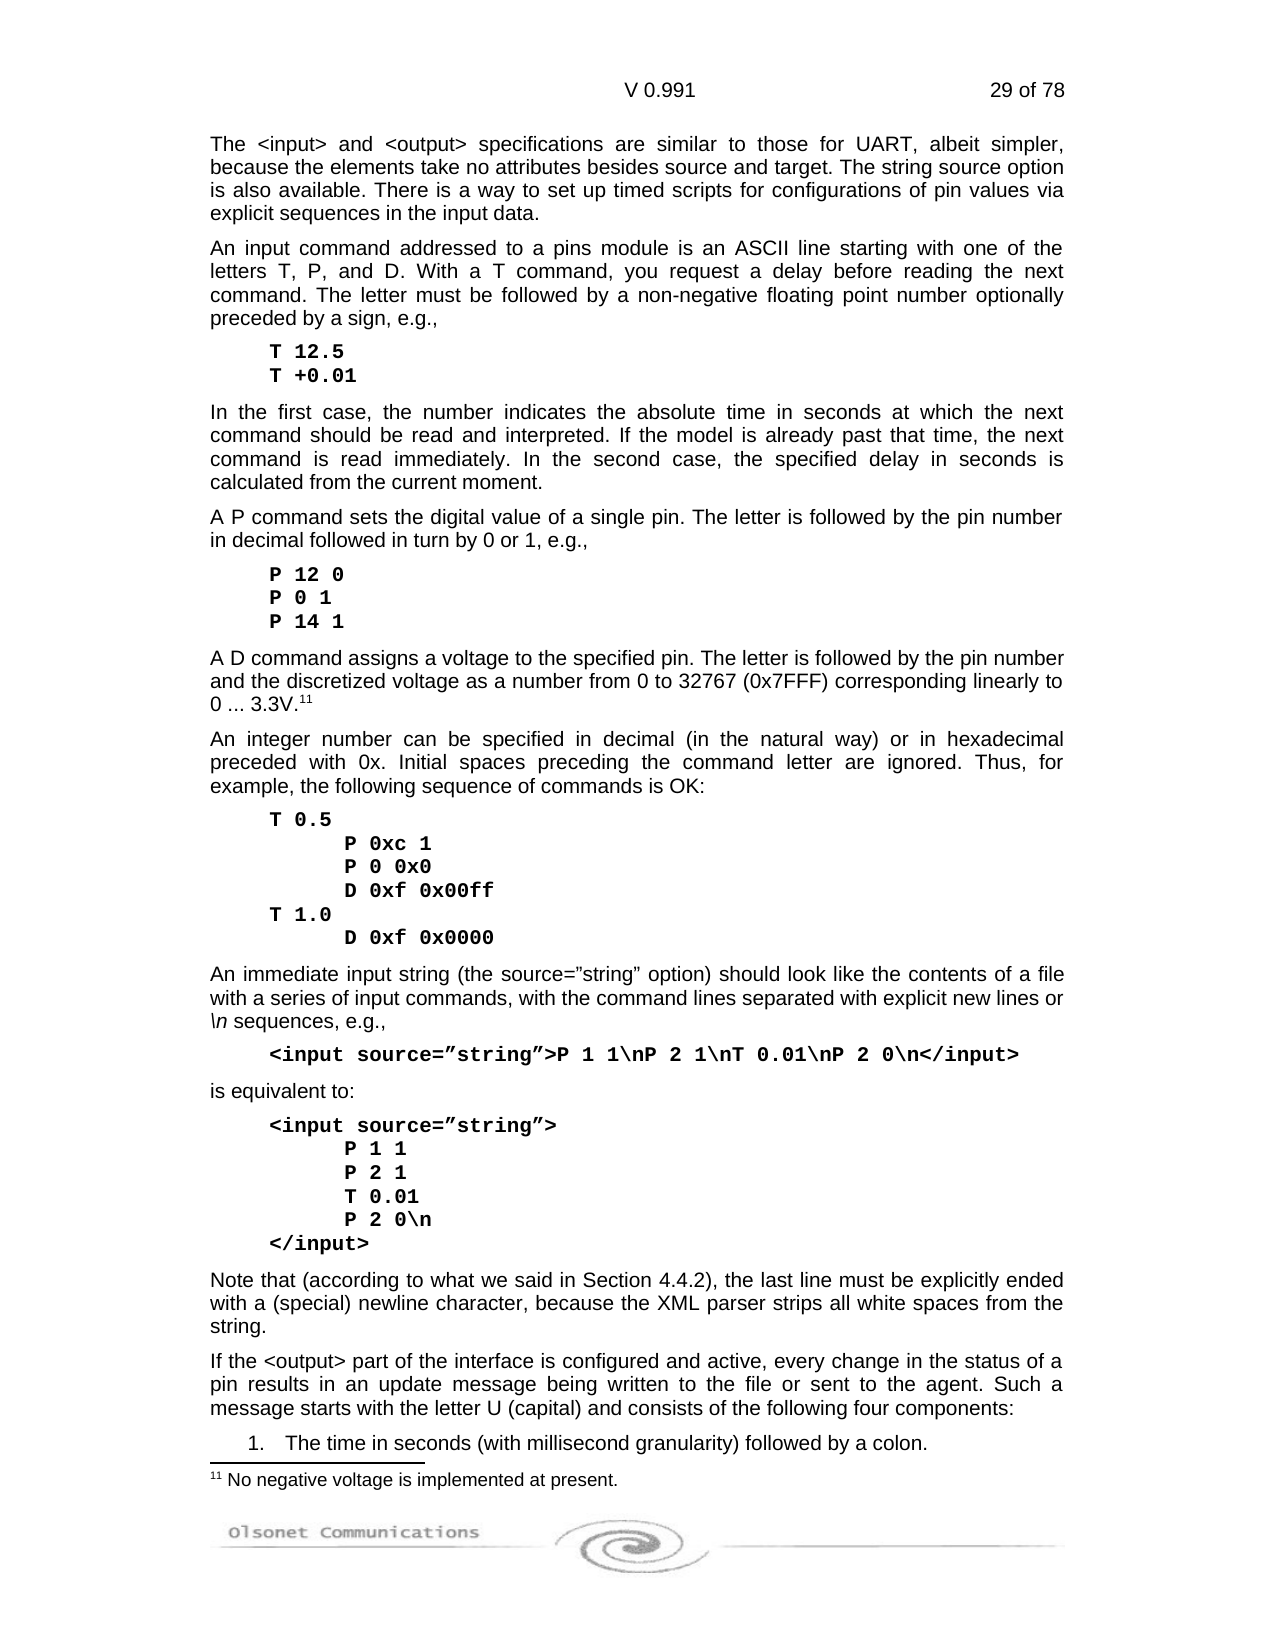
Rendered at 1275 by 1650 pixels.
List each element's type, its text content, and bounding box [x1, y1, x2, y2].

picture [210, 1504, 1065, 1596]
text T 0.5 [269, 809, 1065, 833]
text In the first case, the number indicates the absolute time in seconds at which the next command should be read and interpreted. If the model is already past that time, the next command is read immediately. In the second case, the specified delay in seconds is calculated from the current moment. [210, 401, 1065, 493]
text P 0 1 [269, 587, 1065, 611]
text <input source=”string”>P 1 1\nP 2 1\nT 0.01\nP 2 0\n</input> [269, 1044, 1065, 1068]
text P 0xc 1 [269, 833, 1065, 856]
text T 12.5 [269, 342, 1065, 365]
text A D command assigns a voltage to the specified pin. The letter is followed by the pin number and the discretized voltage as a number from 0 to 32767 (0x7FFF) corresponding linearly to 0 ... 3.3V. [210, 646, 1065, 716]
text P 2 0\n [269, 1209, 1065, 1233]
text <input source=”string”> [269, 1115, 1065, 1138]
text P 12 0 [269, 563, 1065, 587]
text D 0xf 0x0000 [269, 927, 1065, 951]
text If the <output> part of the interface is configured and active, every change in the status of a pin results in an update message being written to the file or sent to the agent. Such a message starts with the letter U (capital) and consists of the following four components: [210, 1350, 1065, 1419]
text D 0xf 0x00ff [269, 880, 1065, 904]
text T 1.0 [269, 904, 1065, 927]
text Note that (according to what we said in Section 4.4.2), the last line must be explicitly ended with a (special) newline character, because the XML parser strips all white spaces from the string. [210, 1268, 1065, 1338]
list The time in seconds (with millisecond granularity) followed by a colon. [247, 1431, 1065, 1454]
text A P command sets the digital value of a single pin. The letter is followed by the pin number in decimal followed in turn by 0 or 1, e.g., [210, 505, 1065, 552]
text is equivalent to: [210, 1080, 1065, 1103]
text P 0 0x0 [269, 856, 1065, 880]
text The <input> and <output> specifications are similar to those for UART, albeit simpler, because the elements take no attributes besides source and target. The string source option is also available. There is a way to set up timed scripts for configurations of pin values via explicit sequences in the input data. [210, 132, 1065, 225]
text P 14 1 [269, 611, 1065, 634]
text An input command addressed to a pins module is an ASCII line starting with one of the letters T, P, and D. With a T command, you request a delay before reading the next command. The letter must be followed by a non-negative floating point number optionally preceded by a sign, e.g., [210, 237, 1065, 330]
text T 0.01 [269, 1186, 1065, 1209]
text An integer number can be specified in decimal (in the natural way) or in hexadecimal preceded with 0x. Initial spaces preceding the command letter are ignored. Thus, for example, the following sequence of commands is OK: [210, 728, 1065, 797]
text </input> [269, 1233, 1065, 1257]
text T +0.01 [269, 365, 1065, 389]
text P 1 1 [269, 1138, 1065, 1162]
text P 2 1 [269, 1162, 1065, 1186]
text No negative voltage is implemented at present. [210, 1469, 1065, 1490]
text An immediate input string (the source=”string” option) should look like the contents of a file with a series of input commands, with the command lines separated with explicit new lines or \n sequences, e.g., [210, 963, 1065, 1032]
